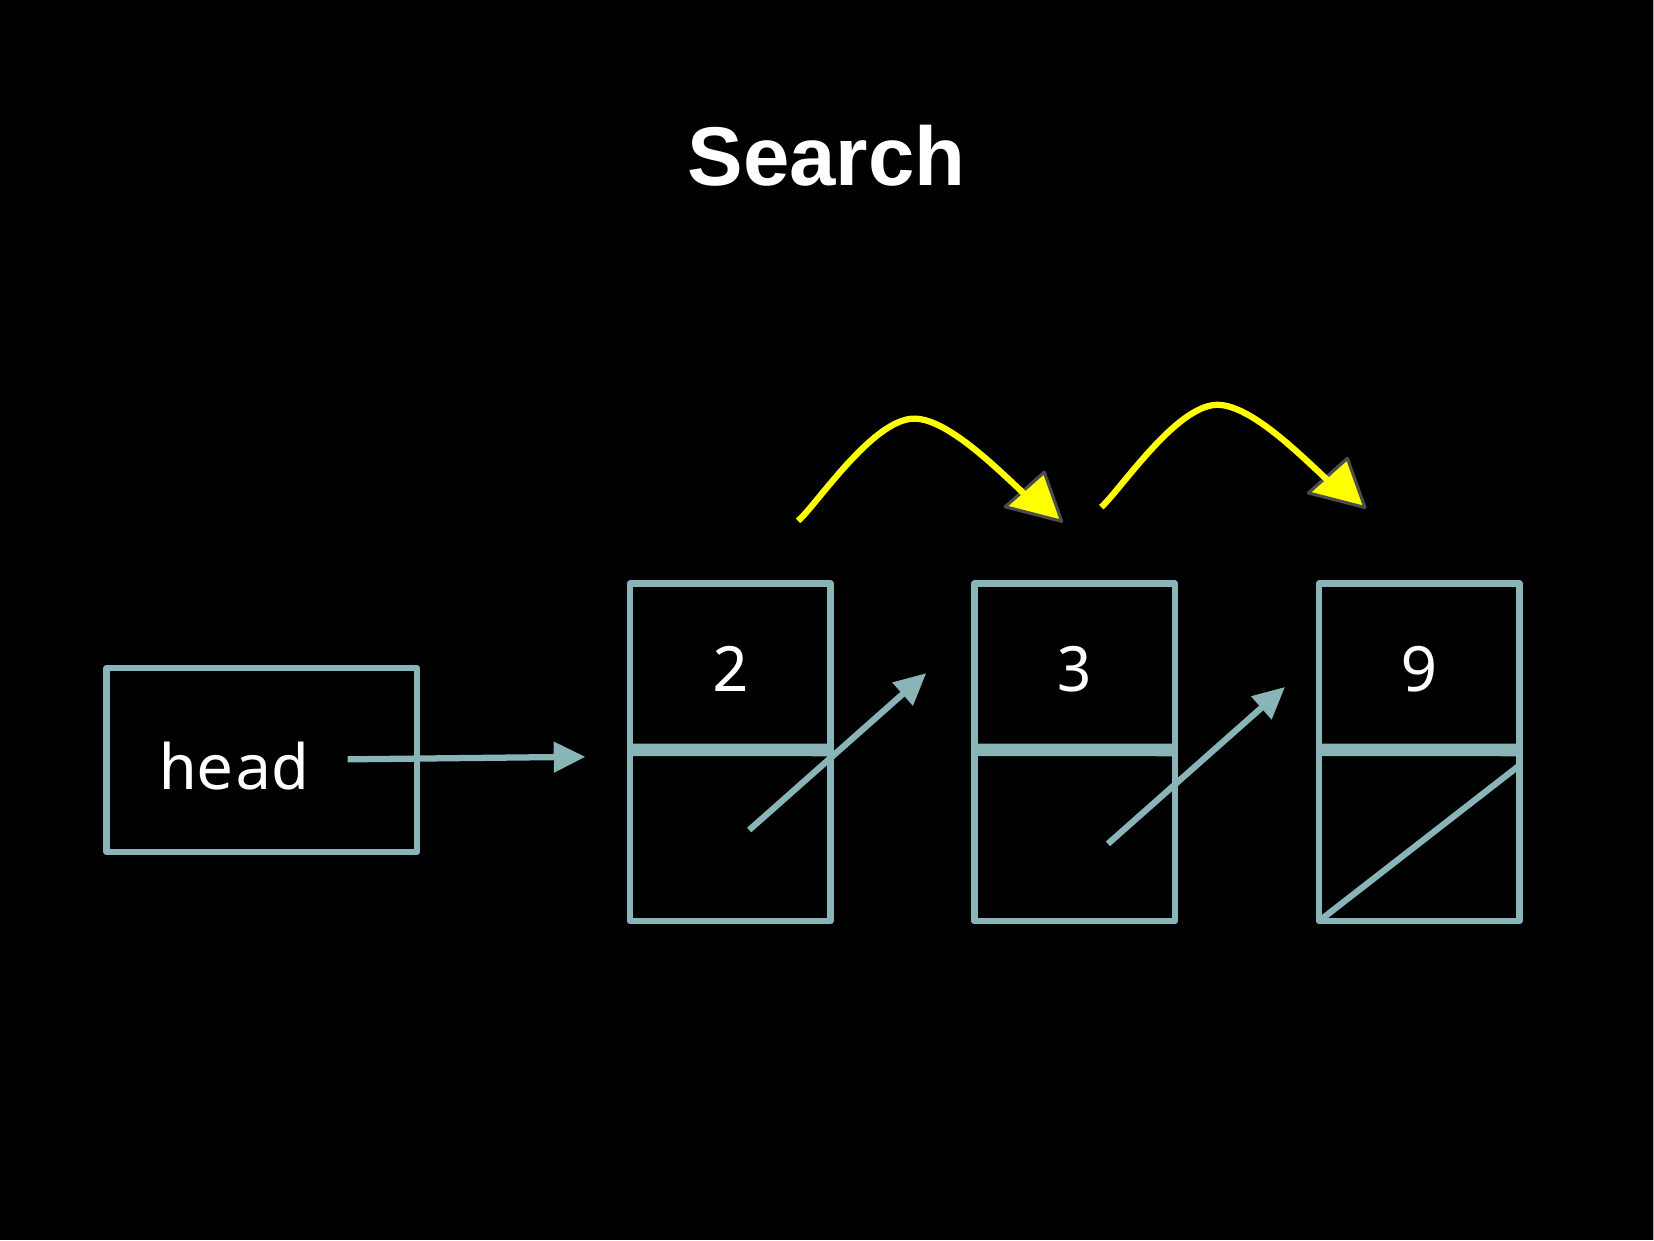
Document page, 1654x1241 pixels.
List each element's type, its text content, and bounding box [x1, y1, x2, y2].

text_box Search [109, 46, 1545, 278]
text_box 9 [1385, 613, 1481, 709]
text_box 3 [1040, 613, 1136, 709]
text_box [1308, 458, 1365, 508]
text_box 2 [696, 613, 792, 709]
text_box head [144, 712, 361, 808]
text_box [1005, 472, 1062, 522]
